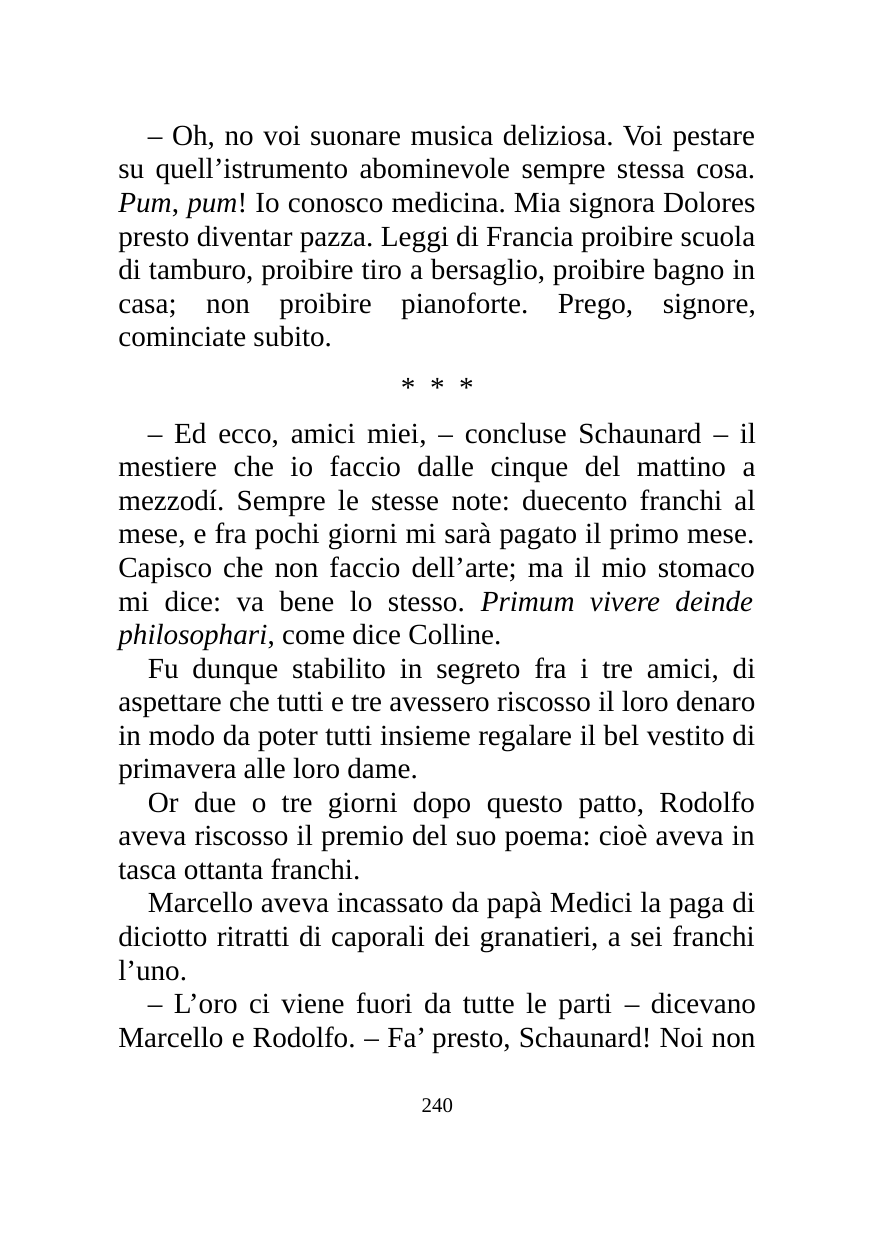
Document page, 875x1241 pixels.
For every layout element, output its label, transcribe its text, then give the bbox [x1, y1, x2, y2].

text ‒ L’oro ci viene fuori da tutte le parti ‒ dicevano Marcello e Rodolfo. ‒ Fa’ presto, Schaunard! Noi non [118, 986, 756, 1053]
text ‒ Ed ecco, amici miei, ‒ concluse Schaunard ‒ il mestiere che io faccio dalle cinque del mattino a mezzodí. Sempre le stesse note: duecento franchi al mese, e fra pochi giorni mi sarà pagato il primo mese. Capisco che non faccio dell’arte; ma il mio stomaco mi dice: va bene lo stesso. Primum vivere deinde philosophari, come dice Colline. [118, 416, 756, 651]
text Marcello aveva incassato da papà Medici la paga di diciotto ritratti di caporali dei granatieri, a sei franchi l’uno. [118, 886, 756, 986]
text Or due o tre giorni dopo questo patto, Rodolfo aveva riscosso il premio del suo poema: cioè aveva in tasca ottanta franchi. [118, 785, 756, 886]
text Fu dunque stabilito in segreto fra i tre amici, di aspettare che tutti e tre avessero riscosso il loro denaro in modo da poter tutti insieme regalare il bel vestito di primavera alle loro dame. [118, 651, 756, 785]
text ‒ Oh, no voi suonare musica deliziosa. Voi pestare su quell’istrumento abominevole sempre stessa cosa. Pum, pum! Io conosco medicina. Mia signora Dolores presto diventar pazza. Leggi di Francia proibire scuola di tamburo, proibire tiro a bersaglio, proibire bagno in casa; non proibire pianoforte. Prego, signore, cominciate subito. [118, 118, 756, 353]
text * * * [118, 371, 756, 404]
